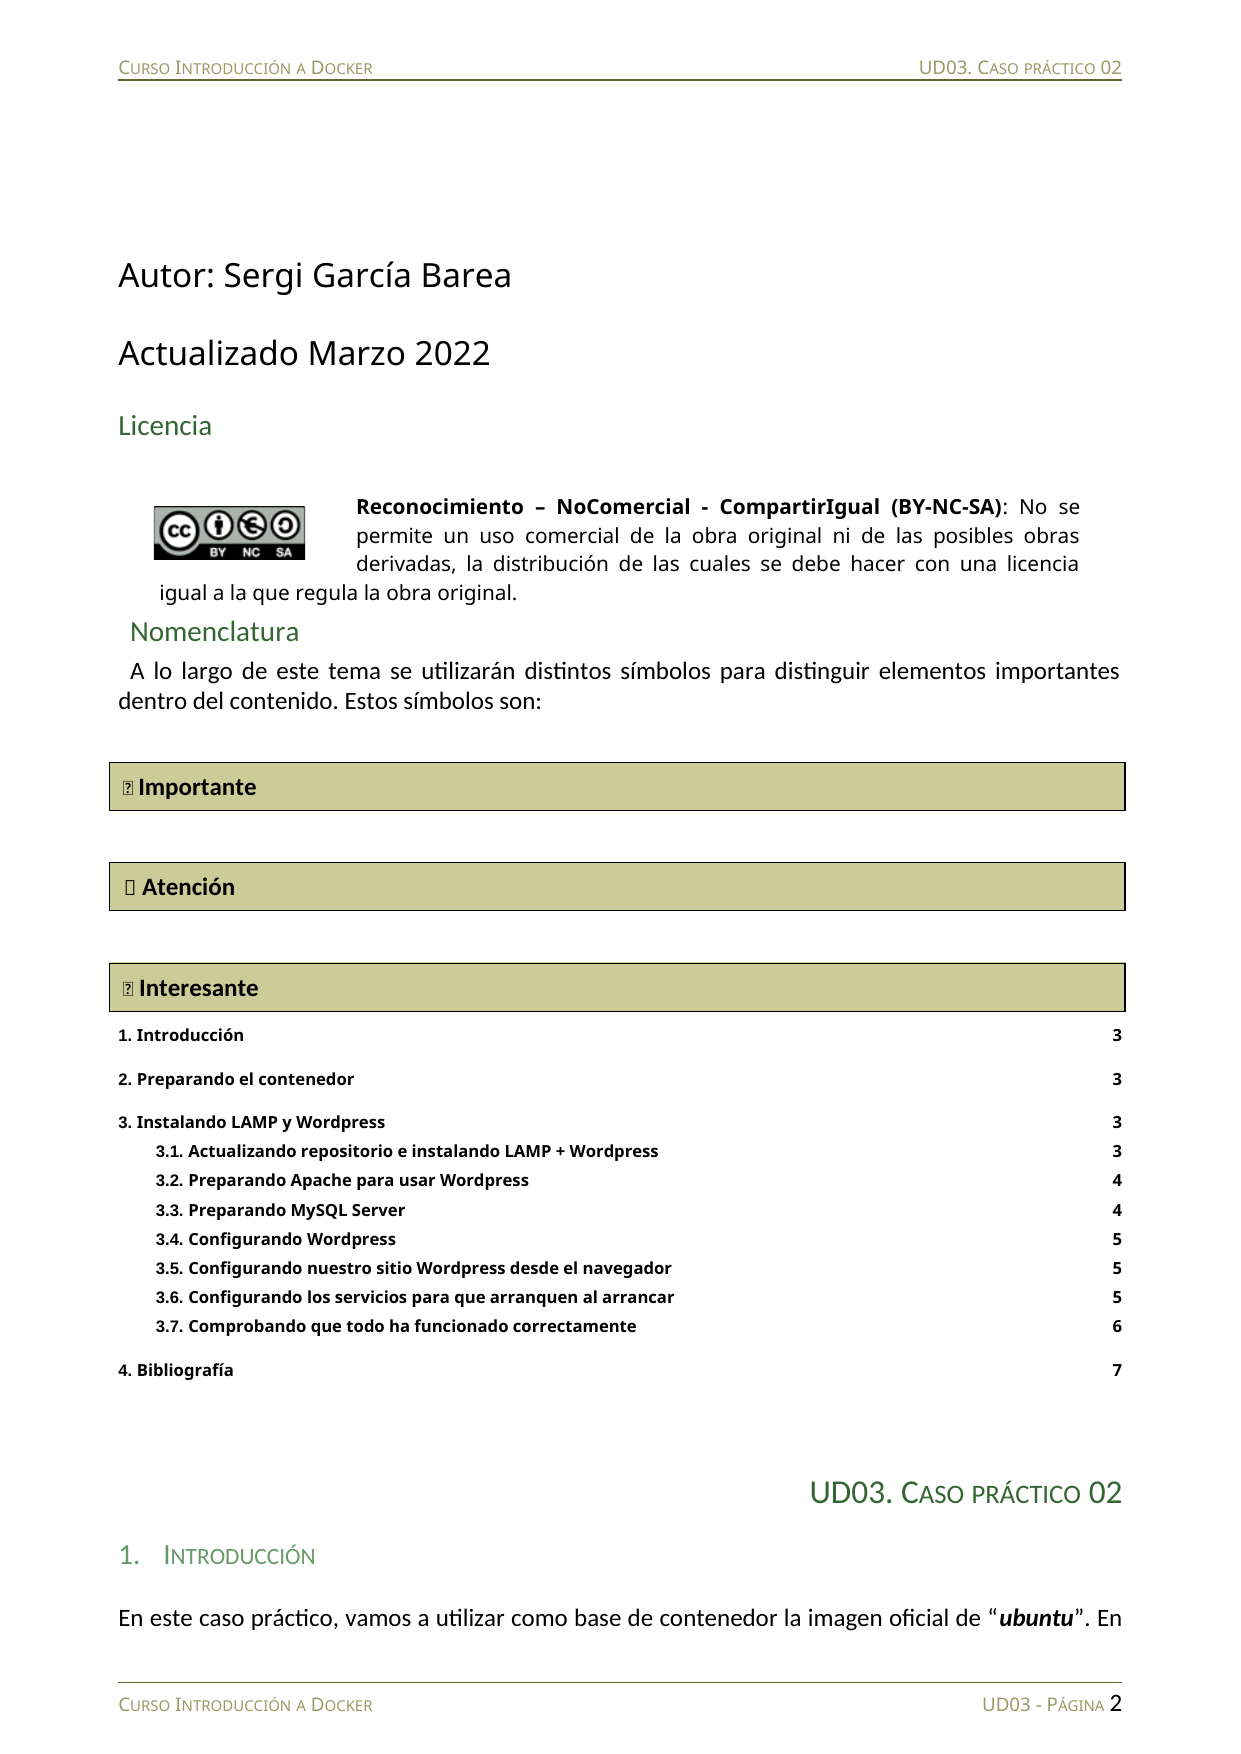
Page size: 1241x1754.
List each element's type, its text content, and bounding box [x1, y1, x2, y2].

text Licencia [118, 407, 1122, 443]
text 2. Preparando el contenedor 3 [118, 1067, 1122, 1090]
subtitle Introducción [118, 1536, 1122, 1572]
text 3.1. Actualizando repositorio e instalando LAMP + Wordpress 3 [156, 1140, 1122, 1162]
text Reconocimiento – NoComercial - CompartirIgual (BY-NC-SA): No se permite un uso comercial de la obra original ni de las posibles obras derivadas, la distribución de las cuales se debe hacer con una licencia igual a la que regula la obra original. [159, 492, 1080, 606]
text 3.5. Configurando nuestro sitio Wordpress desde el navegador 5 [156, 1256, 1122, 1279]
text ❕ Atención [110, 863, 1124, 910]
text 📖 Importante [110, 763, 1124, 810]
text 3.2. Preparando Apache para usar Wordpress 4 [156, 1169, 1122, 1192]
text A lo largo de este tema se utilizarán distintos símbolos para distinguir elementos importantes dentro del contenido. Estos símbolos son: [118, 655, 1122, 716]
text 3.6. Configurando los servicios para que arranquen al arrancar 5 [156, 1286, 1122, 1308]
picture [153, 506, 306, 560]
text 3.7. Comprobando que todo ha funcionado correctamente 6 [156, 1315, 1122, 1337]
text UD03. Caso práctico 02 [118, 1471, 1122, 1512]
text Actualizado Marzo 2022 [118, 329, 1122, 375]
text 1. Introducción 3 [118, 1023, 1122, 1046]
text En este caso práctico, vamos a utilizar como base de contenedor la imagen oficial de “ubuntu”. En [118, 1602, 1122, 1633]
text 3.3. Preparando MySQL Server 4 [156, 1198, 1122, 1221]
text Autor: Sergi García Barea [118, 252, 1122, 297]
text 3. Instalando LAMP y Wordpress 3 [118, 1111, 1122, 1133]
text 💬 Interesante [110, 964, 1124, 1011]
text 4. Bibliografía 7 [118, 1358, 1122, 1381]
text 3.4. Configurando Wordpress 5 [156, 1227, 1122, 1250]
text Nomenclatura [118, 613, 1122, 648]
